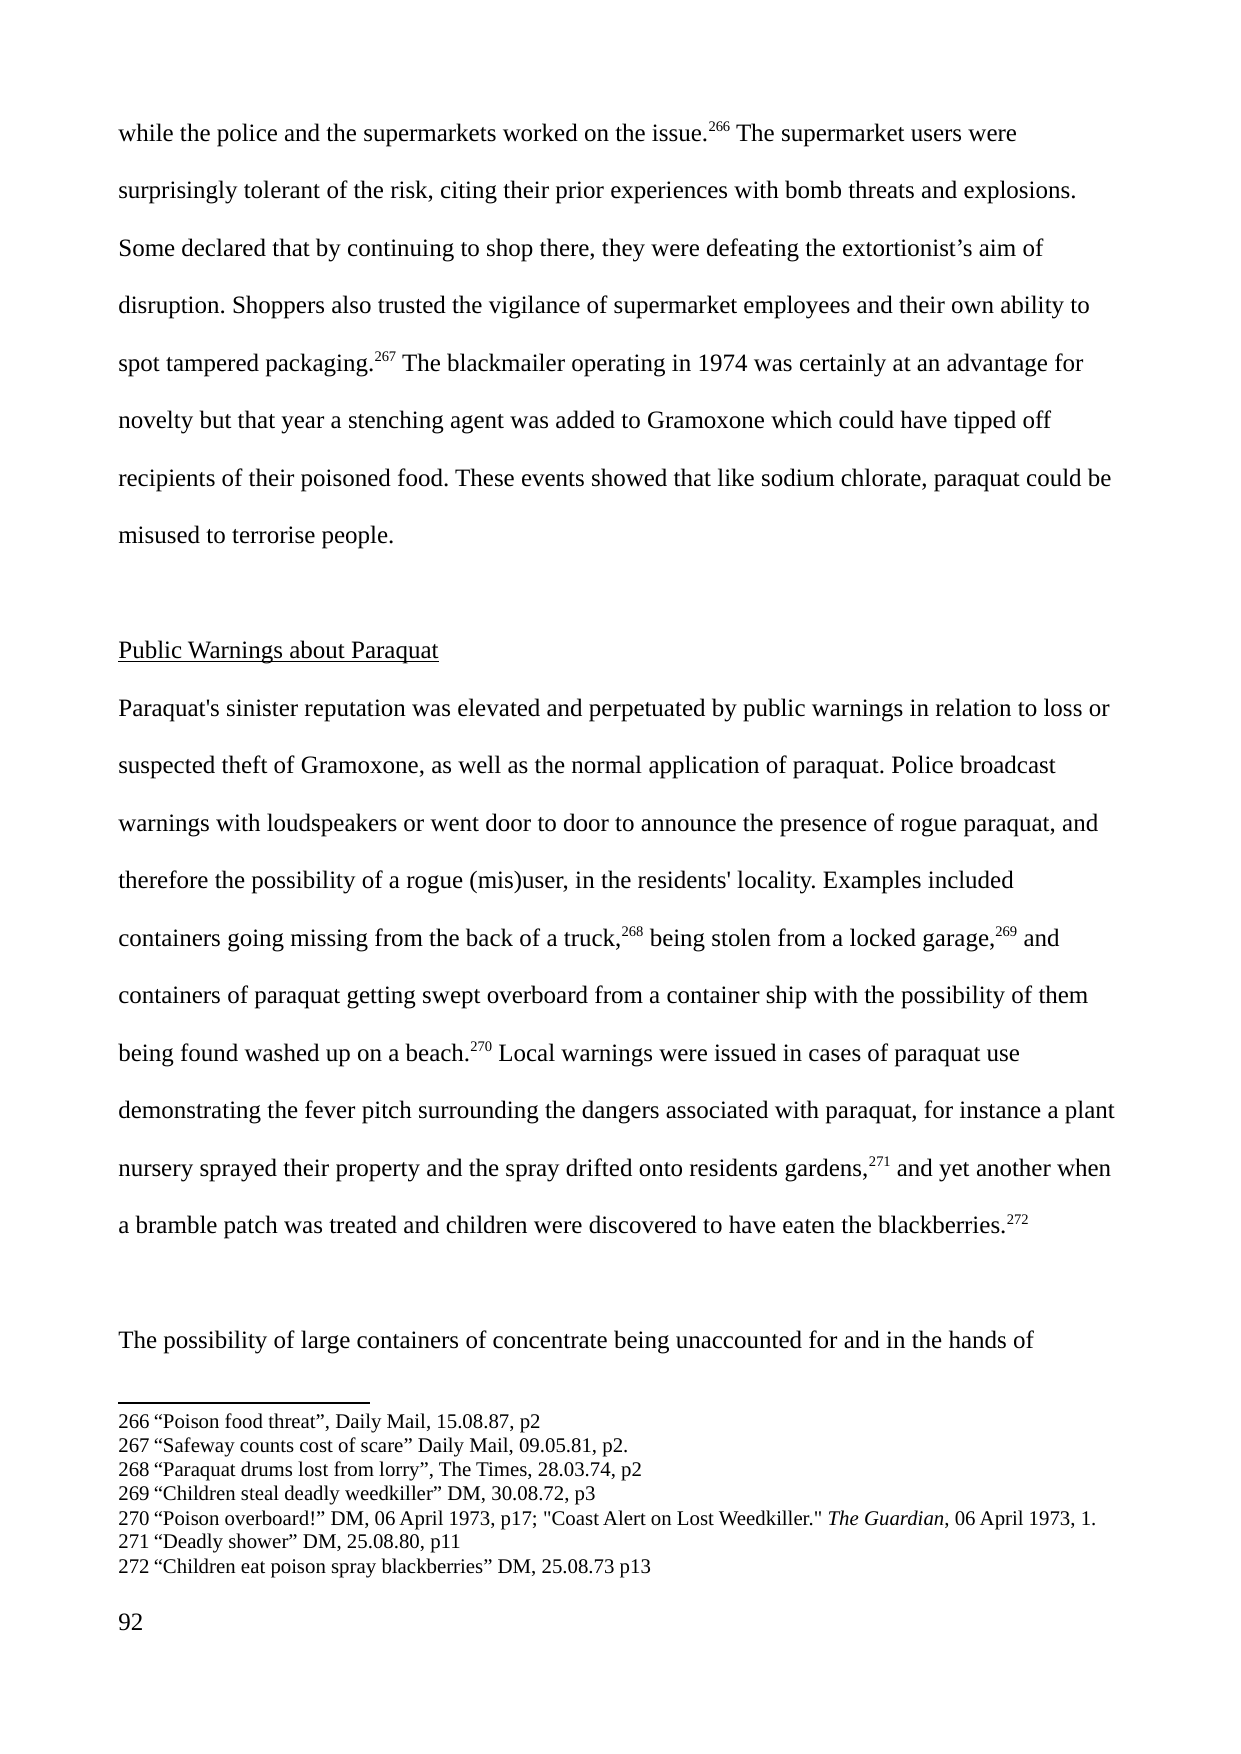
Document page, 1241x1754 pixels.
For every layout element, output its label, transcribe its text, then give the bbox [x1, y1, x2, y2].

text The possibility of large containers of concentrate being unaccounted for and in the hands of [118, 1326, 1122, 1354]
text while the police and the supermarkets worked on the issue. The supermarket users were surprisingly tolerant of the risk, citing their prior experiences with bomb threats and explosions. Some declared that by continuing to shop there, they were defeating the extortionist’s aim of disruption. Shoppers also trusted the vigilance of supermarket employees and their own ability to spot tampered packaging. The blackmailer operating in 1974 was certainly at an advantage for novelty but that year a stenching agent was added to Gramoxone which could have tipped off recipients of their poisoned food. These events showed that like sodium chlorate, paraquat could be misused to terrorise people. [118, 118, 1122, 549]
text “Deadly shower” DM, 25.08.80, p11 [118, 1529, 1122, 1553]
text “Children eat poison spray blackberries” DM, 25.08.73 p13 [118, 1553, 1122, 1578]
text “Paraquat drums lost from lorry”, The Times, 28.03.74, p2 [118, 1457, 1122, 1481]
text “Poison overboard!” DM, 06 April 1973, p17; "Coast Alert on Lost Weedkiller." The Guardian, 06 April 1973, 1. [118, 1505, 1122, 1529]
text “Poison food threat”, Daily Mail, 15.08.87, p2 [118, 1409, 1122, 1433]
text Public Warnings about Paraquat [118, 636, 1122, 664]
text Paraquat's sinister reputation was elevated and perpetuated by public warnings in relation to loss or suspected theft of Gramoxone, as well as the normal application of paraquat. Police broadcast warnings with loudspeakers or went door to door to announce the presence of rogue paraquat, and therefore the possibility of a rogue (mis)user, in the residents' locality. Examples included containers going missing from the back of a truck, being stolen from a locked garage, and containers of paraquat getting swept overboard from a container ship with the possibility of them being found washed up on a beach. Local warnings were issued in cases of paraquat use demonstrating the fever pitch surrounding the dangers associated with paraquat, for instance a plant nursery sprayed their property and the spray drifted onto residents gardens, and yet another when a bramble patch was treated and children were discovered to have eaten the blackberries. [118, 693, 1122, 1239]
text “Children steal deadly weedkiller” DM, 30.08.72, p3 [118, 1481, 1122, 1505]
text “Safeway counts cost of scare” Daily Mail, 09.05.81, p2. [118, 1433, 1122, 1457]
